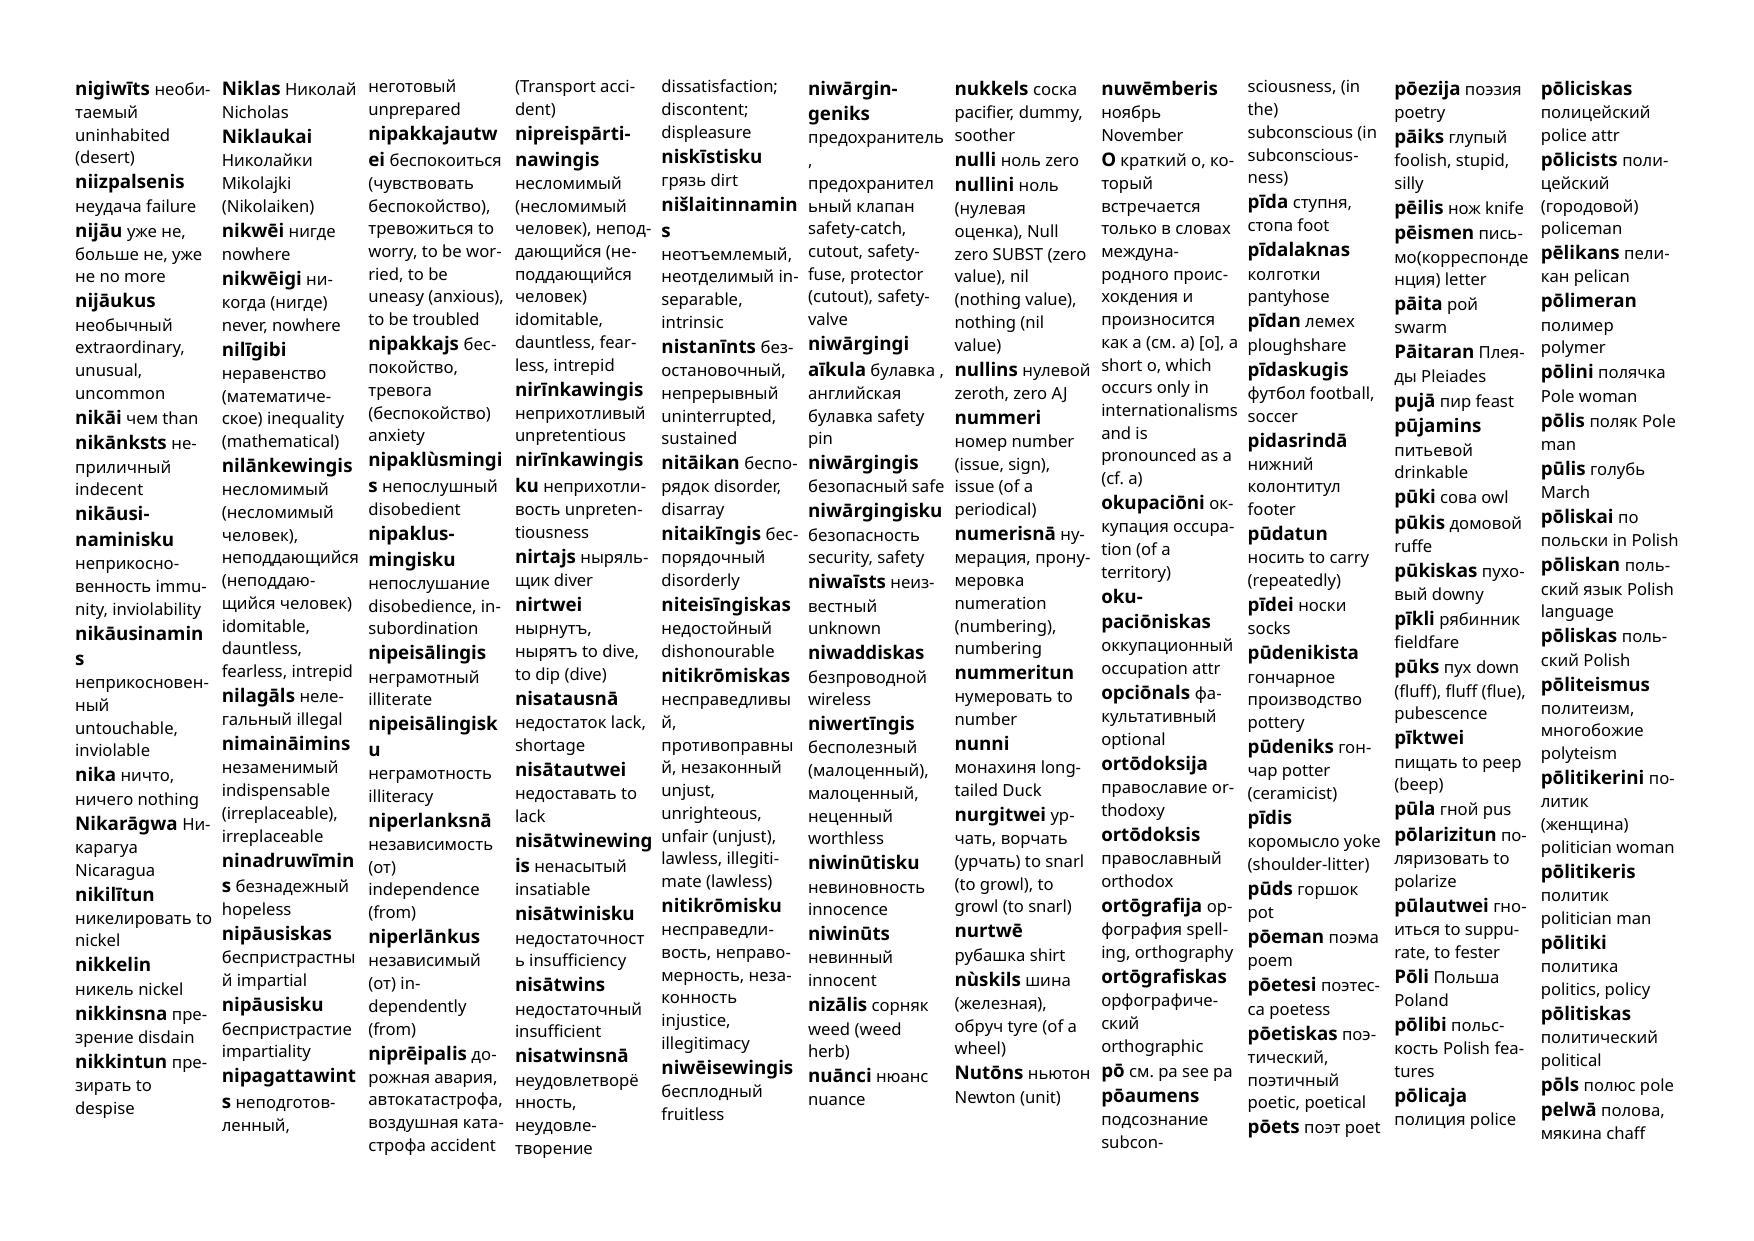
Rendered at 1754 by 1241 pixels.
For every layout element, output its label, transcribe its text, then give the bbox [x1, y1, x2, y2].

text pelwā полова, мякина chaff [1541, 1096, 1679, 1145]
text pūla гной pus [1394, 796, 1532, 821]
text nukkels соска pacifier, dummy, soother [954, 75, 1092, 146]
text nipāusisku бес­пристрастие im­partiality [222, 992, 359, 1062]
text ortōdoksija православие or­thodoxy [1101, 750, 1238, 821]
text pōlimeran поли­мер polymer [1541, 288, 1679, 359]
text pīdan лемех ploughshare [1247, 308, 1385, 356]
text nimaināimins незаменимый in­dispensable (irre­placeable), irre­placeable [222, 731, 359, 847]
text неготовый unprepared [368, 75, 506, 120]
text nikwēi нигде nowhere [222, 217, 359, 265]
text pūki сова owl [1394, 483, 1532, 509]
text nummeritun ну­меровать to num­ber [954, 659, 1092, 731]
text Nikarāgwa Hи­карагуа Nicaragua [75, 810, 213, 881]
text nikkinsna пре­зрение disdain [75, 1000, 213, 1048]
text pōliskai по поль­ски in Polish [1541, 503, 1679, 552]
text nipreispārti­nawingis несломи­мый (несломимый человек), непод­дающийся (не­поддающийся че­ловек) idomitable, dauntless, fear­less, intrepid [515, 120, 652, 376]
text nunni монахиня long-tailed Duck [954, 731, 1092, 801]
text nitāikan беспо­рядок disorder, disarray [661, 449, 799, 521]
text pūkiskas пухо­вый downy [1394, 557, 1532, 606]
text nipakkajautwei беспокоиться (чувствовать бес­покойство), тре­вожиться to worry, to be wor­ried, to be uneasy (anxious), to be troubled [368, 120, 506, 330]
text nijāukus необычный extra­ordinary, unusual, uncommon [75, 288, 213, 404]
text nurtwē рубашка shirt [954, 918, 1092, 966]
text niwārgingis безопасный safe [808, 449, 945, 498]
text Pōli Польша Poland [1394, 963, 1532, 1011]
text nizālis сорняк weed (weed herb) [808, 992, 945, 1062]
text niwertīngis бес­полезный (мало­ценный), мало­ценный, нецен­ный worthless [808, 711, 945, 850]
text nirtajs ныряль­щик diver [515, 543, 652, 591]
text nistanīnts без­остановочный, не­прерывный un­interrupted, sus­tained [661, 333, 799, 449]
text pūdeniks гон­чар potter (cerami­cist) [1247, 733, 1385, 804]
text nitikrōmisku несправедли­вость, неправо­мерность, неза­конность injustice, illegitimacy [661, 892, 799, 1054]
text pūds горшок pot [1247, 875, 1385, 923]
text Nutōns ньютон Newton (unit) [954, 1060, 1092, 1108]
text Pāitaran Плея­ды Pleiades [1394, 339, 1532, 387]
text ninadruwīmins безнадежный hopeless [222, 847, 359, 921]
text pūlis голубь March [1541, 455, 1679, 503]
text nummeri номер number (issue, sign), issue (of a periodical) [954, 404, 1092, 521]
text pūjamins питье­вой drinkable [1394, 413, 1532, 483]
text nikkelin никель nickel [75, 952, 213, 1000]
text Niklas Hиколай Nicholas [222, 75, 359, 123]
text nulli ноль zero [954, 146, 1092, 171]
text niperlānkus не­зависимый (от) in­dependently (from) [368, 923, 506, 1040]
text nijāu уже не, больше не, уже не no more [75, 217, 213, 288]
text pūdenikista гончарное произ­водство pottery [1247, 640, 1385, 733]
text pāita рой swarm [1394, 291, 1532, 339]
text nilānkewingis несломимый (не­сломимый чело­век), неподдаю­щийся (неподдаю­щийся человек) idomitable, daunt­less, fearless, in­trepid [222, 452, 359, 682]
text pūkis домовой ruffe [1394, 509, 1532, 557]
text nùskils шина (железная), обруч tyre (of a wheel) [954, 966, 1092, 1060]
text Niklaukai Hико­лайки Mikolajki (Nikolaiken) [222, 123, 359, 217]
text nisatwinsnā неудовлетворён­ность, неудовле­творение [515, 1043, 652, 1159]
text nikānksts не­приличный inde­cent [75, 430, 213, 501]
text nuwēmberis ноябрь November [1101, 75, 1238, 146]
text niwaīsts неиз­вестный unknown [808, 569, 945, 640]
text nika ничто, ниче­го nothing [75, 762, 213, 810]
text pūks пух down (fluff), fluff (flue), pubescence [1394, 654, 1532, 725]
text nisatausnā недостаток lack, shortage [515, 685, 652, 756]
text dissatis­faction; discontent; displeasure [661, 75, 799, 143]
text pūlautwei гно­иться to suppu­rate, to fester [1394, 892, 1532, 963]
text pōezija поэзия poetry [1394, 75, 1532, 123]
text nipagattawints неподготов-лен­ный, [222, 1062, 359, 1136]
text pīdis коромысло yoke (shoulder-lit­ter) [1247, 804, 1385, 875]
text pōlitikerini по­литик (женщина) politician woman [1541, 764, 1679, 858]
text pīktwei пищать to peep (beep) [1394, 725, 1532, 796]
text niprēipalis до­рожная авария, автокатастрофа, воздушная ката­строфа accident [368, 1040, 506, 1156]
text pōaumens под­сознание subcon­ [1101, 1082, 1238, 1153]
text pōlitiskas поли­тический political [1541, 1000, 1679, 1071]
text nullini ноль (ну­левая оценка), Null zero SUBST (zero value), nil (nothing value), nothing (nil value) [954, 171, 1092, 356]
text pōliskas поль­ский Polish [1541, 623, 1679, 671]
text pōlarizitun по­ляризовать to po­larize [1394, 821, 1532, 892]
text nipeisālingis неграмотный illit­erate [368, 640, 506, 711]
text pēilis нож knife [1394, 194, 1532, 220]
text pōlitikeris поли­тик politician man [1541, 858, 1679, 929]
text pō см. pa see pa [1101, 1057, 1238, 1082]
text nullins нулевой zeroth, zero AJ [954, 356, 1092, 404]
text pōlicaja полиция police [1394, 1082, 1532, 1130]
text oku­paciōniskas оккупационный occupation attr [1101, 583, 1238, 679]
text nikāi чем than [75, 404, 213, 430]
text nilīgibi неравен­ство (математиче­ское) inequality (mathematical) [222, 336, 359, 452]
text pīdaskugis фут­бол football, soc­cer [1247, 356, 1385, 427]
text pōlitiki политика politics, policy [1541, 929, 1679, 1000]
text nisātwinewingis ненасытый insa­tiable [515, 827, 652, 901]
text niwaddiskas безпроводной wireless [808, 640, 945, 711]
text nitikrōmiskas несправедливый, противоправный, незаконный un­just, unrighteous, unfair (unjust), lawless, illegiti­mate (lawless) [661, 662, 799, 892]
text pōlini полячка Pole woman [1541, 359, 1679, 407]
text nisātautwei недоставать to lack [515, 756, 652, 827]
text nikāusinamins неприкосновен­ный untouchable, inviolable [75, 620, 213, 762]
text pōlibi польс­кость Polish fea­tures [1394, 1011, 1532, 1082]
text pidasrindā ниж­ний колонтитул footer [1247, 427, 1385, 521]
text nirtwei нырнутъ, нырятъ to dive, to dip (dive) [515, 591, 652, 685]
text nirīnkawingisku неприхотли­вость unpreten­tiousness [515, 447, 652, 543]
text niwinūts невин­ный innocent [808, 921, 945, 992]
text pīda ступня, сто­па foot [1247, 188, 1385, 237]
text nisātwinisku недостаточность insufficiency [515, 901, 652, 972]
text nipāusiskas беспристрастный impartial [222, 921, 359, 992]
text nipakkajs бес­покойство, трево­га (беспокойство) anxiety [368, 330, 506, 447]
text pōliskan поль­ский язык Polish language [1541, 552, 1679, 623]
text sciousness, (in the) subconscious (in subconscious­ness) [1247, 75, 1385, 188]
text niperlanksnā независимость (от) independence (from) [368, 807, 506, 923]
text pōlis поляк Pole man [1541, 407, 1679, 455]
text numerisnā ну­мерация, прону­меровка numera­tion (numbering), numbering [954, 521, 1092, 659]
text pūdatun носить to carry (repeat­edly) [1247, 521, 1385, 591]
text pēlikans пели­кан pelican [1541, 239, 1679, 288]
text nikilītun никели­ровать to nickel [75, 881, 213, 952]
text ortōgrafija ор­фография spell­ing, orthography [1101, 892, 1238, 963]
text pujā пир feast [1394, 387, 1532, 413]
text pōeman поэма poem [1247, 923, 1385, 972]
text niwēisewingis бесплодный fruit­less [661, 1054, 799, 1125]
text nipaklus­mingisku непослушание disobedience, in­subordination [368, 521, 506, 640]
text nipaklùsmingis непослушный dis­obedient [368, 447, 506, 521]
text nikkintun пре­зирать to despise [75, 1048, 213, 1119]
text nikwēigi ни­когда (нигде) never, nowhere [222, 265, 359, 336]
text (Transport acci­dent) [515, 75, 652, 120]
text niwārgin­geniks предохранитель, предохранитель­ный клапан safety-catch, cutout, safety-fuse, protector (cutout), safety-valve [808, 75, 945, 330]
text pīdei носки socks [1247, 591, 1385, 640]
text pōlicists поли­цейский (городо­вой) policeman [1541, 146, 1679, 239]
text nilagāls неле­гальный illegal [222, 682, 359, 731]
text okupaciōni ок­купация occupa­tion (of a territory) [1101, 489, 1238, 583]
text niteisīngiskas недостойный dis­honourable [661, 591, 799, 662]
text pēismen пись­мо(корреспонден­ция) letter [1394, 220, 1532, 291]
text ortōdoksis пра­вославный ortho­dox [1101, 821, 1238, 892]
text pōetesi поэтес­са poetess [1247, 972, 1385, 1020]
text pīkli рябинник fieldfare [1394, 606, 1532, 654]
text nikāusi­naminisku неприкосно­венность immu­nity, inviolability [75, 501, 213, 620]
text nurgitwei ур­чать, ворчать (ур­чать) to snarl (to growl), to growl (to snarl) [954, 801, 1092, 918]
text pōliciskas поли­цейский police attr [1541, 75, 1679, 146]
text pōls полюс pole [1541, 1071, 1679, 1096]
text pōliteismus по­литеизм, многобо­жие polyteism [1541, 671, 1679, 764]
text niizpalsenis неудача failure [75, 169, 213, 217]
text nisātwins недо­статочный insuffi­cient [515, 972, 652, 1043]
text nirīnkawingis неприхотливый unpretentious [515, 376, 652, 447]
text niwārgingisku безопасность se­curity, safety [808, 498, 945, 569]
text niwārgingi aīkula булавка , английская булав­ка safety pin [808, 330, 945, 449]
text pōets поэт poet [1247, 1113, 1385, 1139]
text pāiks глупый foolish, stupid, silly [1394, 123, 1532, 194]
text nipeisālingisku неграмотность il­literacy [368, 711, 506, 807]
text nuānci нюанс nuance [808, 1062, 945, 1111]
text ortōgrafiskas орфографиче­ский orthographic [1101, 963, 1238, 1057]
text nitaikīngis бес­порядочный disord­erly [661, 521, 799, 591]
text nigiwīts необи­таемый uninhab­ited (desert) [75, 75, 213, 169]
text nišlaitinnamins неотъемлемый, неотделимый in­separable, intrinsic [661, 191, 799, 333]
text pīdalaknas кол­готки pantyhose [1247, 237, 1385, 308]
text opciōnals фа­культативный op­tional [1101, 679, 1238, 750]
text pōetiskas поэ­тический, поэтич­ный poetic, poeti­cal [1247, 1020, 1385, 1113]
text O краткий o, ко­торый встречает­ся только в сло­вах междуна- родного проис­хокдения и произносится как a (см. a) [o], a short o, which oc­curs only in inter­nationalisms and is pronounced as a (cf. a) [1101, 146, 1238, 489]
text niwinūtisku не­виновность inno­cence [808, 850, 945, 921]
text niskīstisku грязь dirt [661, 143, 799, 191]
